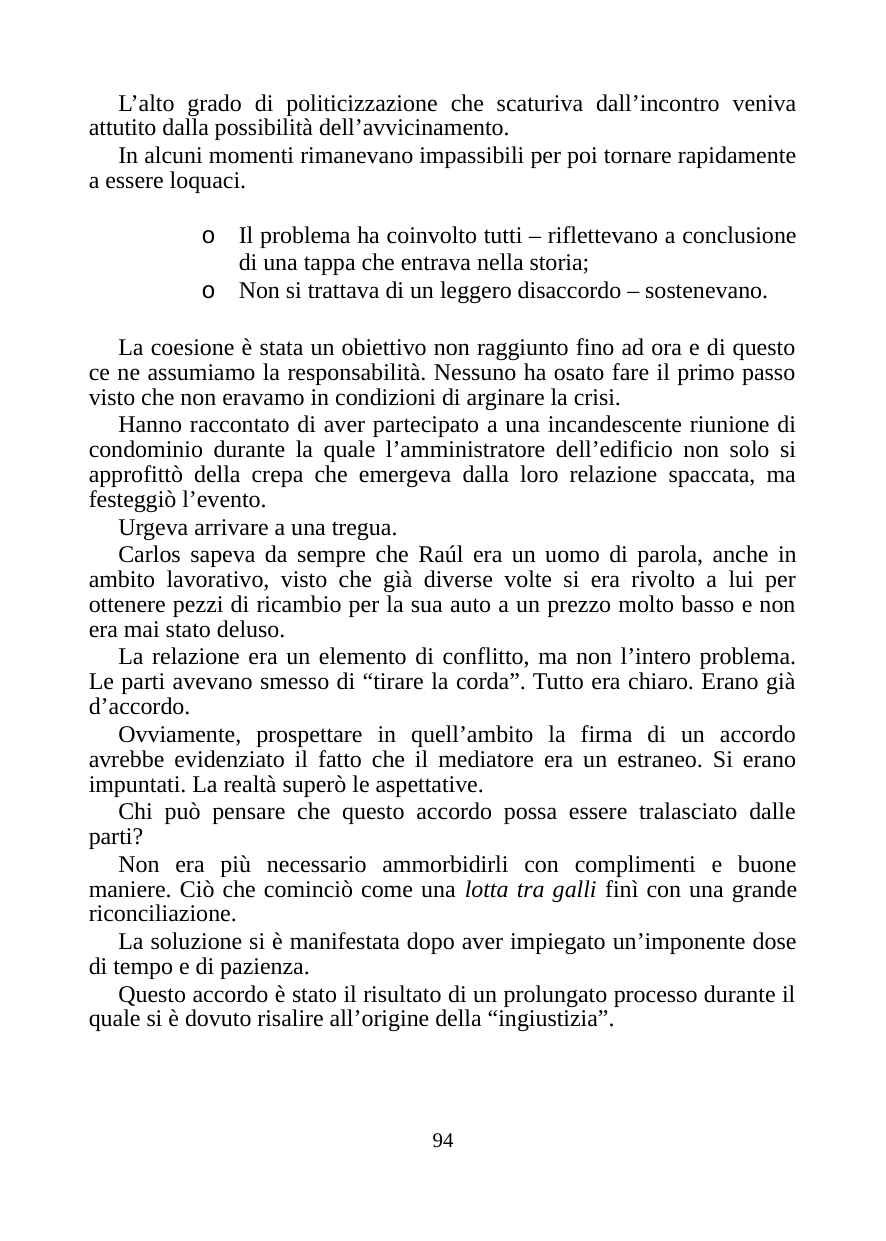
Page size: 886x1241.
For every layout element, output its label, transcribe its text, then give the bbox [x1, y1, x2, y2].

text La soluzione si è manifestata dopo aver impiegato un’imponente dose di tempo e di pazienza. [88, 927, 797, 979]
text Ovviamente, prospettare in quell’ambito la firma di un accordo avrebbe evidenziato il fatto che il mediatore era un estraneo. Si erano impuntati. La realtà superò le aspettative. [88, 720, 797, 797]
text Hanno raccontato di aver partecipato a una incandescente riunione di condominio durante la quale l’amministratore dell’edificio non solo si approfittò della crepa che emergeva dalla loro relazione spaccata, ma festeggiò l’evento. [88, 410, 797, 512]
text Questo accordo è stato il risultato di un prolungato processo durante il quale si è dovuto risalire all’origine della “ingiustizia”. [88, 979, 797, 1032]
text Carlos sapeva da sempre che Raúl era un uomo di parola, anche in ambito lavorativo, visto che già diverse volte si era rivolto a lui per ottenere pezzi di ricambio per la sua auto a un prezzo molto basso e non era mai stato deluso. [88, 540, 797, 642]
text L’alto grado di politicizzazione che scaturiva dall’incontro veniva attutito dalla possibilità dell’avvicinamento. [88, 88, 797, 141]
text La relazione era un elemento di conflitto, ma non l’intero problema. Le parti avevano smesso di “tirare la corda”. Tutto era chiaro. Erano già d’accordo. [88, 642, 797, 720]
text Urgeva arrivare a una tregua. [88, 512, 797, 540]
text La coesione è stata un obiettivo non raggiunto fino ad ora e di questo ce ne assumiamo la responsabilità. Nessuno ha osato fare il primo passo visto che non eravamo in condizioni di arginare la crisi. [88, 333, 797, 410]
list Il problema ha coinvolto tutti – riflettevano a conclusione di una tappa che entrava nella storia; [201, 221, 797, 276]
text Chi può pensare che questo accordo possa essere tralasciato dalle parti? [88, 797, 797, 850]
list Non si trattava di un leggero disaccordo – sostenevano. [201, 276, 797, 305]
text In alcuni momenti rimanevano impassibili per poi tornare rapidamente a essere loquaci. [88, 141, 797, 193]
text Non era più necessario ammorbidirli con complimenti e buone maniere. Ciò che cominciò come una lotta tra galli finì con una grande riconciliazione. [88, 850, 797, 927]
